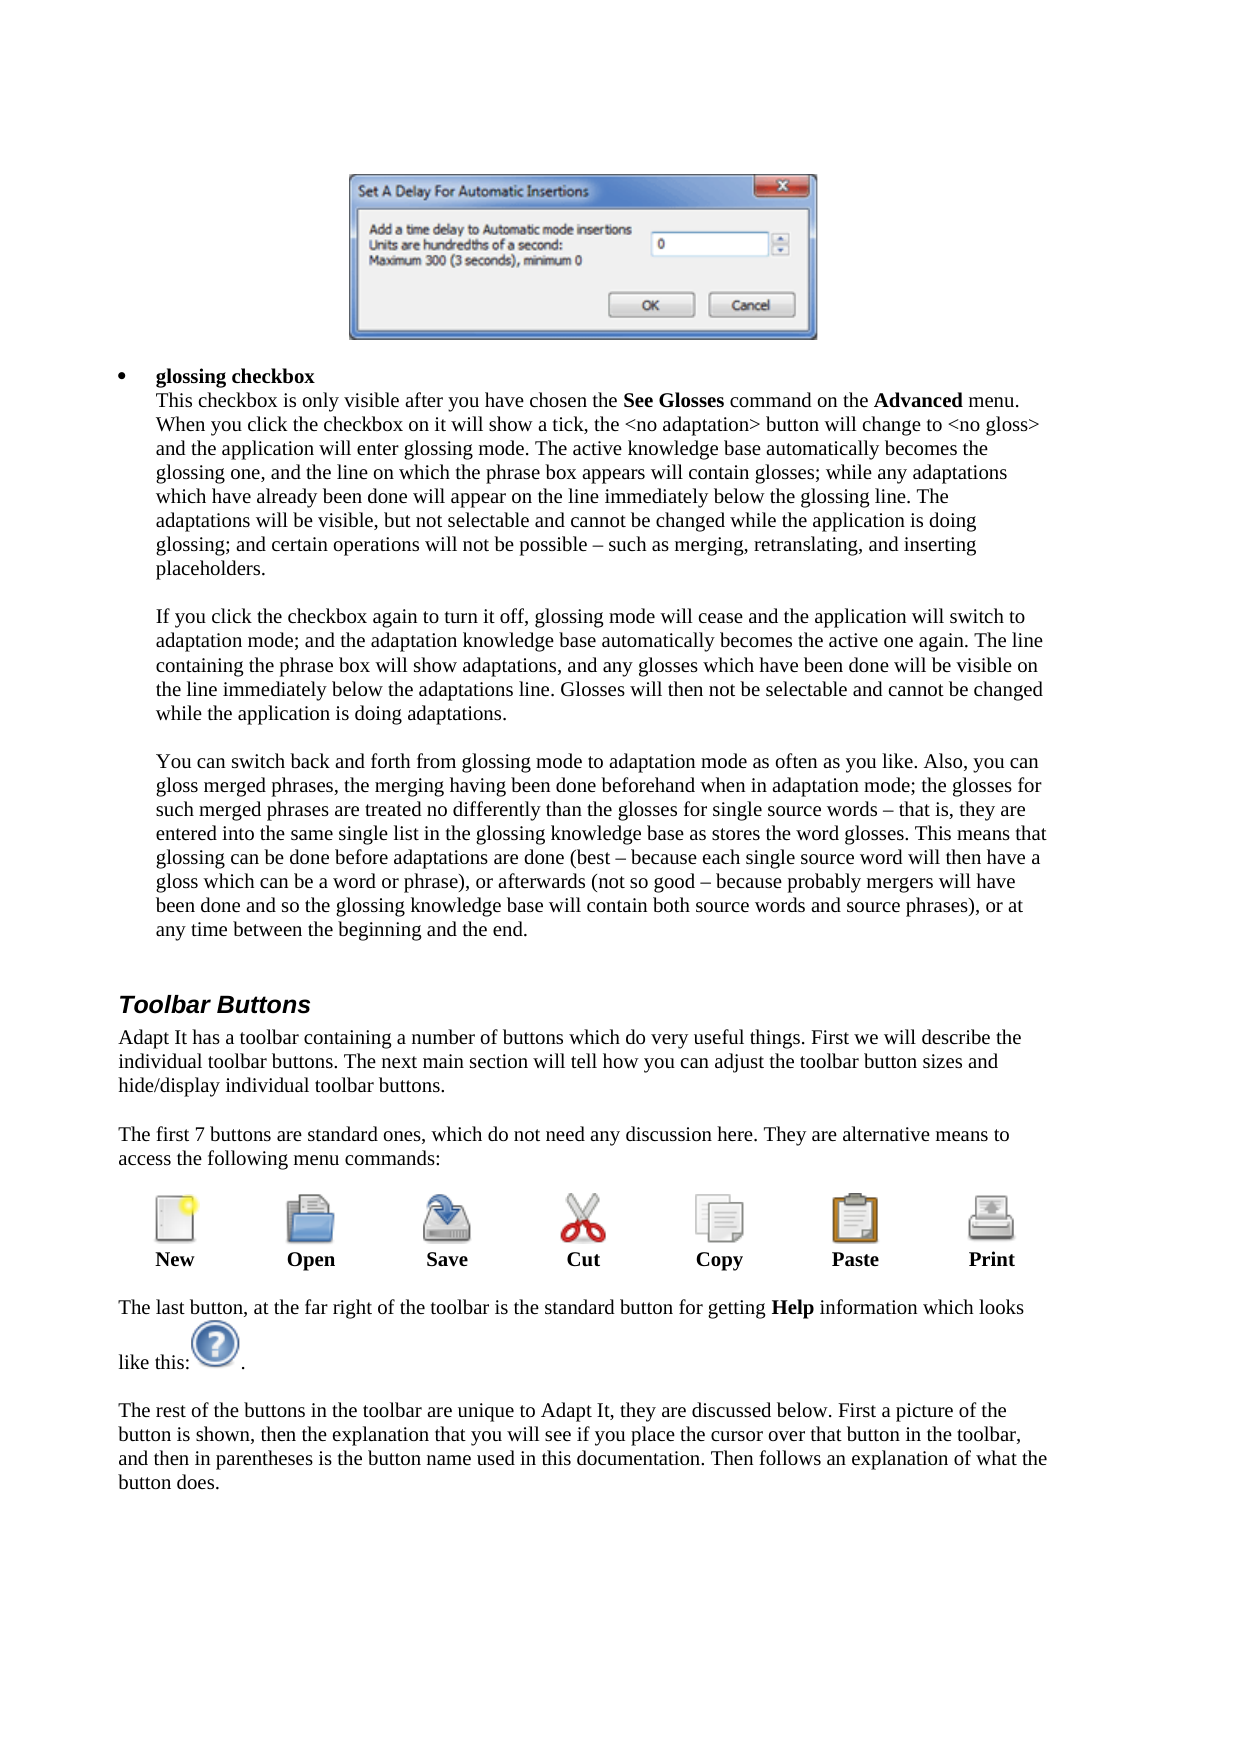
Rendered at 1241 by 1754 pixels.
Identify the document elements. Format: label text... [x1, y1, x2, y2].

table_cell New [107, 1247, 243, 1271]
picture [190, 1319, 241, 1370]
picture [966, 1193, 1017, 1244]
picture [558, 1193, 608, 1244]
table_cell Save [379, 1247, 515, 1271]
subtitle Toolbar Buttons [118, 990, 1048, 1019]
picture [422, 1193, 472, 1244]
table_header [243, 1194, 284, 1247]
table_header [107, 1194, 243, 1247]
text The last button, at the far right of the toolbar is the standard button for getting Help information which looks like this:. [118, 1295, 1048, 1374]
table_header [787, 1194, 923, 1247]
picture [694, 1193, 745, 1244]
picture [150, 1193, 200, 1244]
table_cell Copy [651, 1247, 787, 1271]
table_header [924, 1194, 1059, 1247]
table_header [515, 1194, 651, 1247]
list glossing checkbox This checkbox is only visible after you have chosen the See Glosses command on the Advanced menu. When you click the checkbox on it will show a tick, the <no adaptation> button will change to <no gloss> and the application will enter glossing mode. The active knowledge base automatically becomes the glossing one, and the line on which the phrase box appears will contain glosses; while any adaptations which have already been done will appear on the line immediately below the glossing line. The adaptations will be visible, but not selectable and cannot be changed while the application is doing glossing; and certain operations will not be possible – such as merging, retranslating, and inserting placeholders. If you click the checkbox again to turn it off, glossing mode will cease and the application will switch to adaptation mode; and the adaptation knowledge base automatically becomes the active one again. The line containing the phrase box will show adaptations, and any glosses which have been done will be visible on the line immediately below the adaptations line. Glosses will then not be selectable and cannot be changed while the application is doing adaptations. You can switch back and forth from glossing mode to adaptation mode as often as you like. Also, you can gloss merged phrases, the merging having been done beforehand when in adaptation mode; the glosses for such merged phrases are treated no differently than the glosses for single source words – that is, they are entered into the same single list in the glossing knowledge base as stores the word glosses. This means that glossing can be done before adaptations are done (best – because each single source word will then have a gloss which can be a word or phrase), or afterwards (not so good – because probably mergers will have been done and so the glossing knowledge base will contain both source words and source phrases), or at any time between the beginning and the end. [118, 364, 1048, 941]
table_header [338, 1194, 379, 1247]
table_cell Open [243, 1247, 379, 1271]
table_header [379, 1194, 515, 1247]
table_header [651, 1194, 787, 1247]
text The first 7 buttons are standard ones, which do not need any discussion here. They are alternative means to access the following menu commands: [118, 1122, 1048, 1170]
picture [830, 1193, 881, 1244]
text Adapt It has a toolbar containing a number of buttons which do very useful things. First we will describe the individual toolbar buttons. The next main section will tell how you can adjust the toolbar button sizes and hide/display individual toolbar buttons. [118, 1025, 1048, 1097]
table_cell Paste [787, 1247, 923, 1271]
picture [349, 174, 818, 340]
text The rest of the buttons in the toolbar are unique to Adapt It, they are discussed below. First a picture of the button is shown, then the explanation that you will see if you place the cursor over that button in the toolbar, and then in parentheses is the button name used in this documentation. Then follows an explanation of what the button does. [118, 1398, 1048, 1494]
picture [284, 1193, 338, 1247]
table_cell Print [924, 1247, 1059, 1271]
table_cell Cut [515, 1247, 651, 1271]
